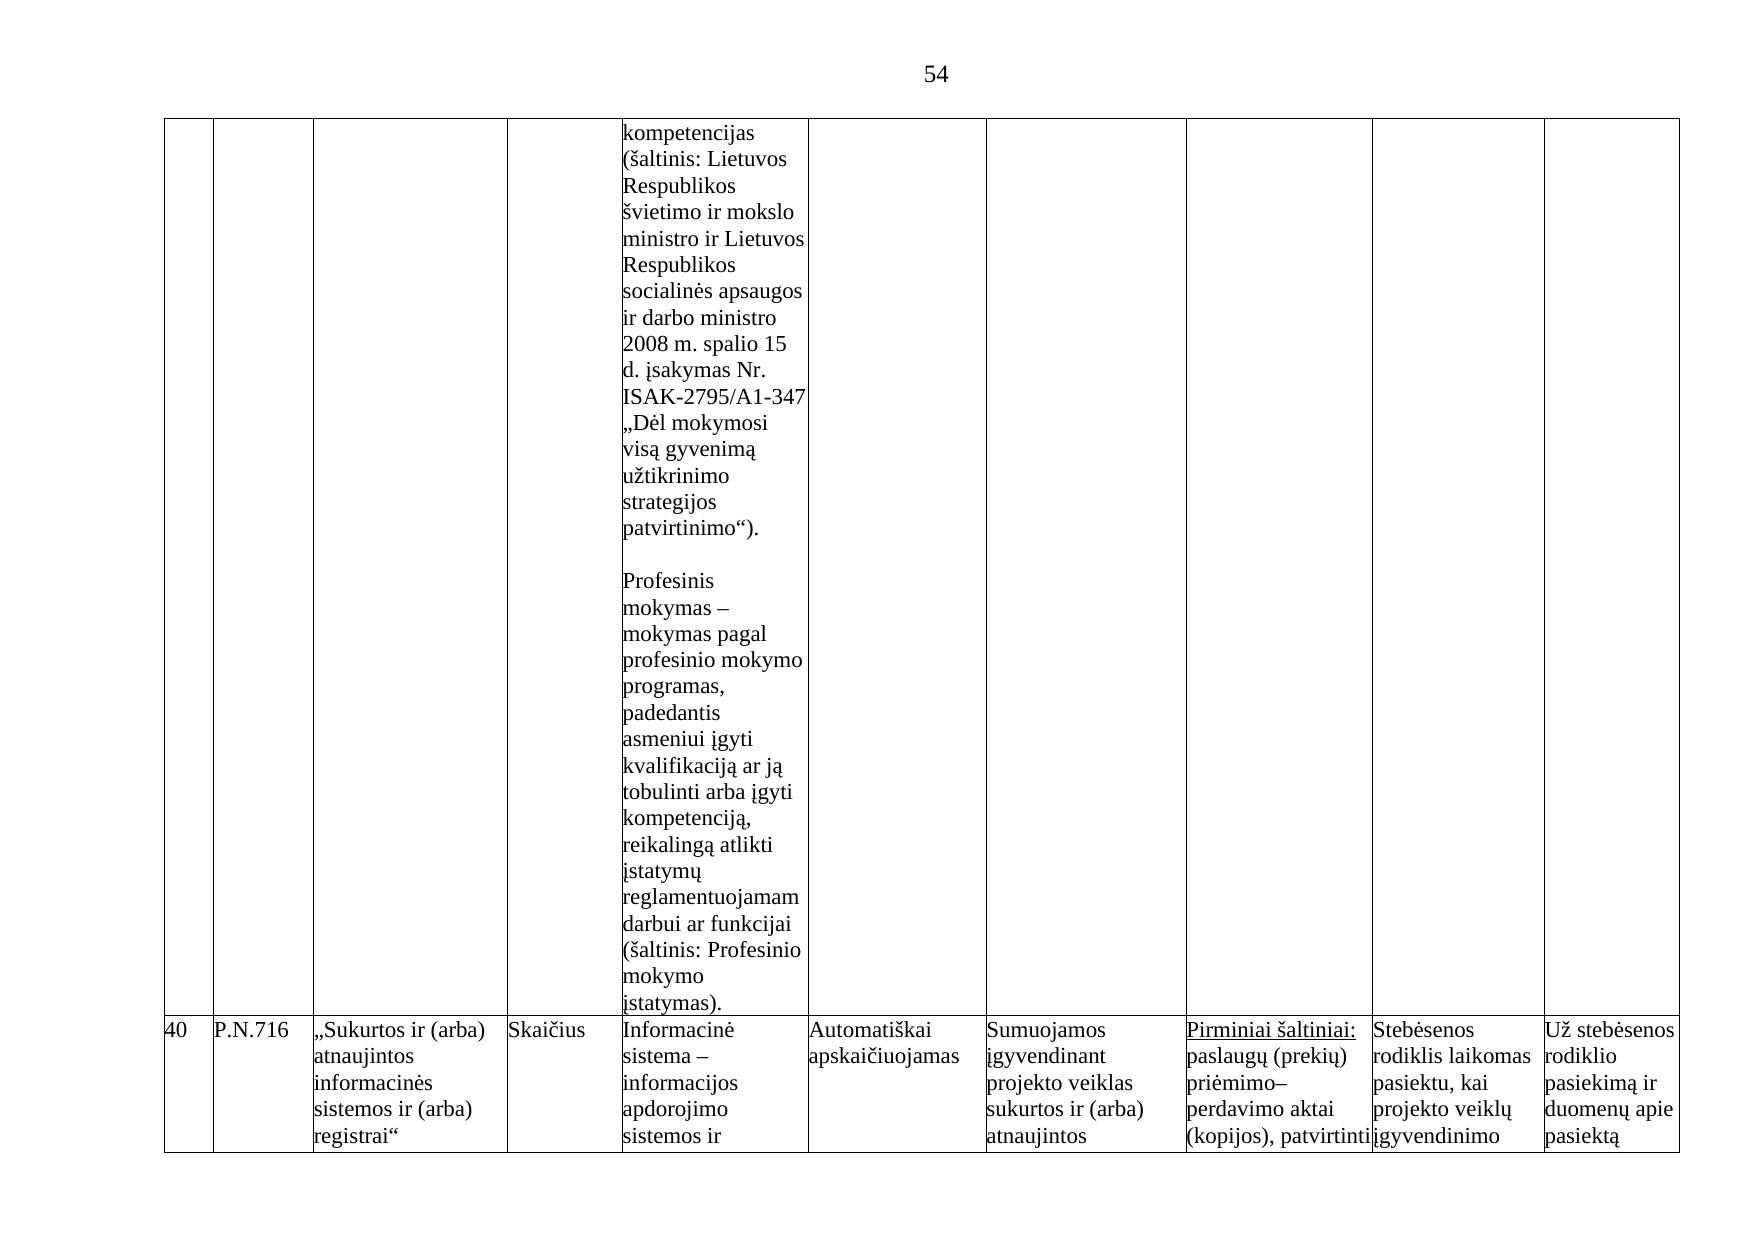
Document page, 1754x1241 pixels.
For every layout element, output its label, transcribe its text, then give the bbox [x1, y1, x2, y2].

table_cell kompetencijas (šaltinis: Lietuvos Respublikos švietimo ir mokslo ministro ir Lietuvos Respublikos socialinės apsaugos ir darbo ministro 2008 m. spalio 15 d. įsakymas Nr. ISAK-2795/A1-347 „Dėl mokymosi visą gyvenimą užtikrinimo strategijos patvirtinimo“). Profesinis mokymas – mokymas pagal profesinio mokymo programas, padedantis asmeniui įgyti kvalifikaciją ar ją tobulinti arba įgyti kompetenciją, reikalingą atlikti įstatymų reglamentuojamam darbui ar funkcijai (šaltinis: Profesinio mokymo įstatymas). [623, 119, 808, 1015]
table_cell [165, 119, 213, 1015]
table_cell Informacinė sistema – informacijos apdorojimo sistemos ir [623, 1016, 808, 1152]
table_cell [1187, 119, 1372, 1015]
table_cell Už stebėsenos rodiklio pasiekimą ir duomenų apie pasiektą [1545, 1016, 1679, 1152]
table_cell Stebėsenos rodiklis laikomas pasiektu, kai projekto veiklų įgyvendinimo [1373, 1016, 1544, 1152]
table_cell Skaičius [508, 1016, 622, 1152]
table_cell Pirminiai šaltiniai: paslaugų (prekių) priėmimo–perdavimo aktai (kopijos), patvirtinti [1187, 1016, 1372, 1152]
table_cell [214, 119, 313, 1015]
table_cell [314, 119, 507, 1015]
table_cell 40 [165, 1016, 213, 1152]
table_cell [987, 119, 1186, 1015]
table_cell Sumuojamos įgyvendinant projekto veiklas sukurtos ir (arba) atnaujintos [987, 1016, 1186, 1152]
table_cell [508, 119, 622, 1015]
table_cell Automatiškai apskaičiuojamas [809, 1016, 986, 1152]
table_cell P.N.716 [214, 1016, 313, 1152]
table_cell [809, 119, 986, 1015]
table_cell [1545, 119, 1679, 1015]
table_cell „Sukurtos ir (arba) atnaujintos informacinės sistemos ir (arba) registrai“ [314, 1016, 507, 1152]
table_cell [1373, 119, 1544, 1015]
